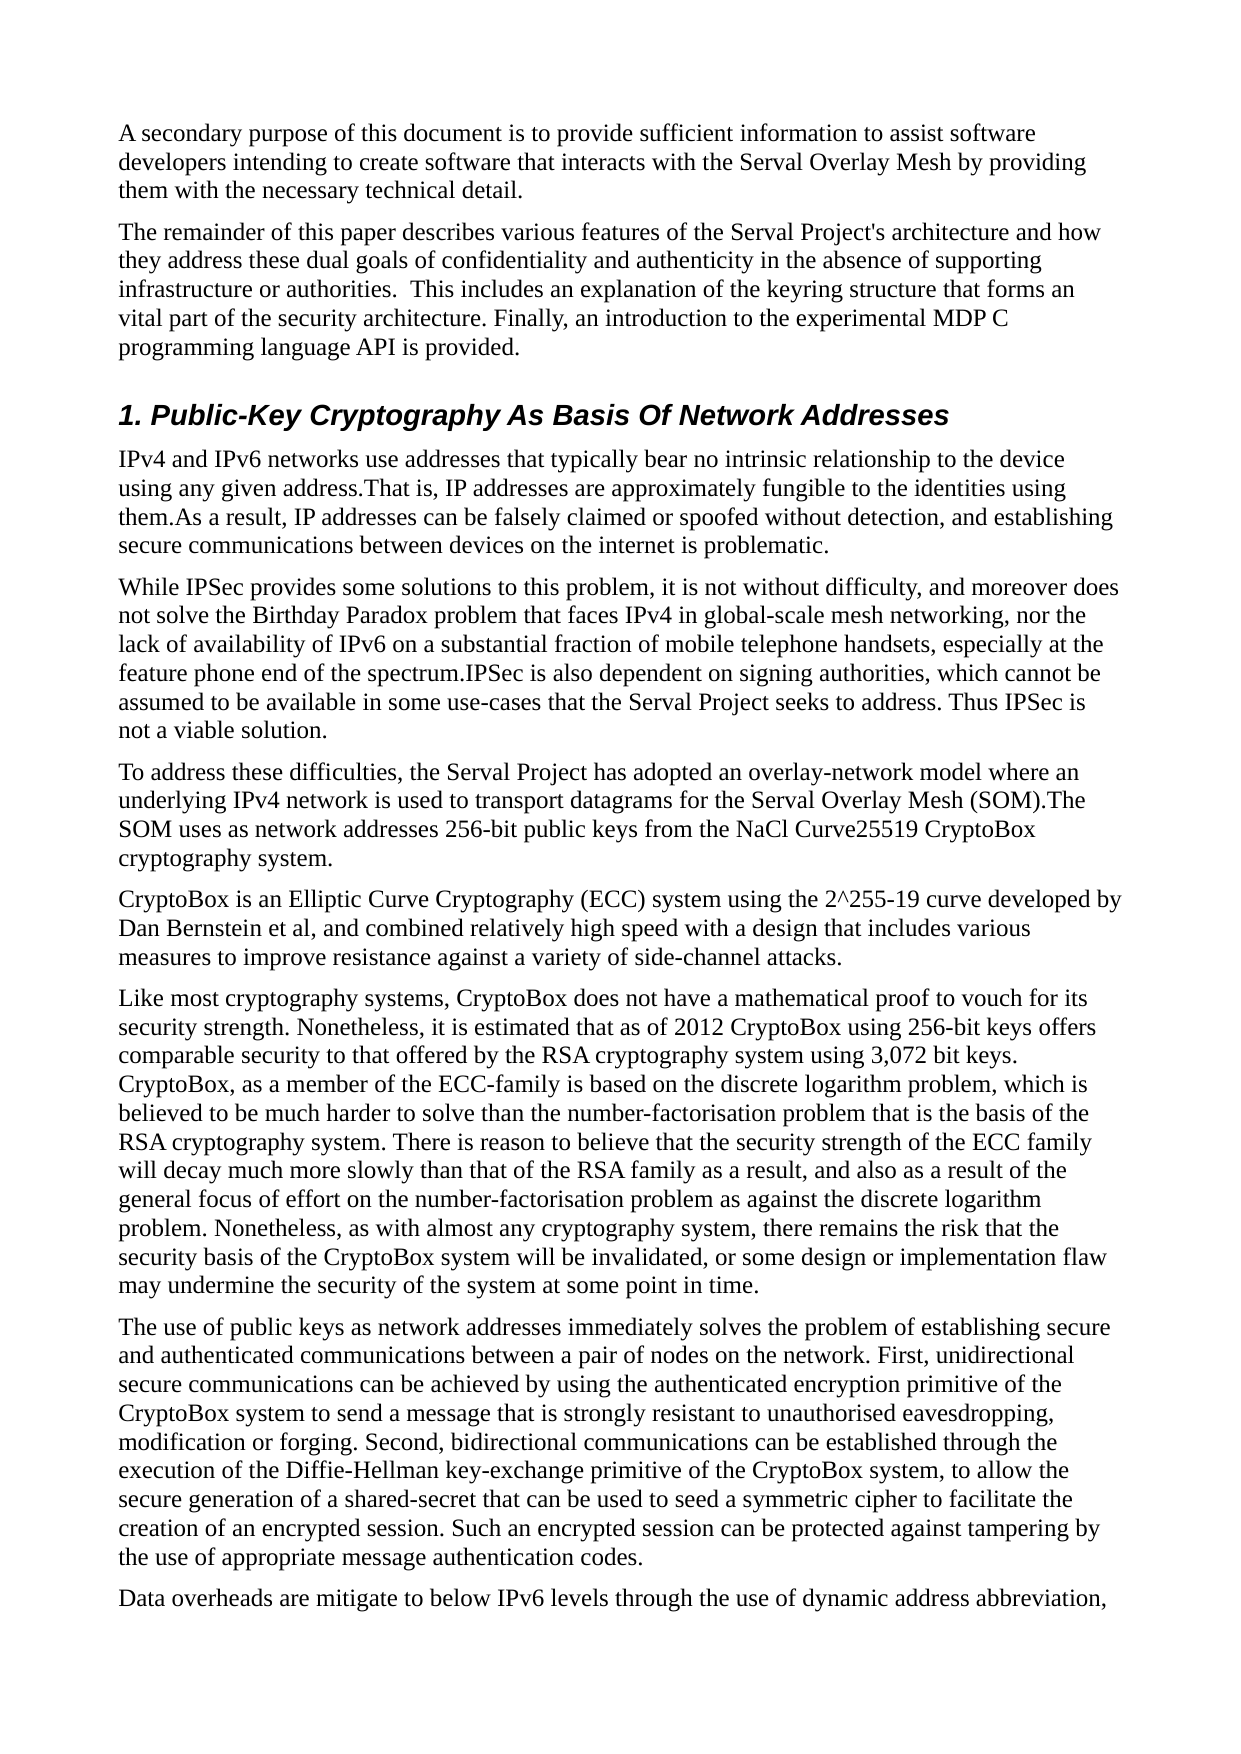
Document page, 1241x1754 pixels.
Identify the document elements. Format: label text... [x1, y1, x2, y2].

text The use of public keys as network addresses immediately solves the problem of establishing secure and authenticated communications between a pair of nodes on the network. First, unidirectional secure communications can be achieved by using the authenticated encryption primitive of the CryptoBox system to send a message that is strongly resistant to unauthorised eavesdropping, modification or forging. Second, bidirectional communications can be established through the execution of the Diffie-Hellman key-exchange primitive of the CryptoBox system, to allow the secure generation of a shared-secret that can be used to seed a symmetric cipher to facilitate the creation of an encrypted session. Such an encrypted session can be protected against tampering by the use of appropriate message authentication codes. [118, 1312, 1122, 1570]
text Like most cryptography systems, CryptoBox does not have a mathematical proof to vouch for its security strength. Nonetheless, it is estimated that as of 2012 CryptoBox using 256-bit keys offers comparable security to that offered by the RSA cryptography system using 3,072 bit keys. CryptoBox, as a member of the ECC-family is based on the discrete logarithm problem, which is believed to be much harder to solve than the number-factorisation problem that is the basis of the RSA cryptography system. There is reason to believe that the security strength of the ECC family will decay much more slowly than that of the RSA family as a result, and also as a result of the general focus of effort on the number-factorisation problem as against the discrete logarithm problem. Nonetheless, as with almost any cryptography system, there remains the risk that the security basis of the CryptoBox system will be invalidated, or some design or implementation flaw may undermine the security of the system at some point in time. [118, 983, 1122, 1299]
text The remainder of this paper describes various features of the Serval Project's architecture and how they address these dual goals of confidentiality and authenticity in the absence of supporting infrastructure or authorities. This includes an explanation of the keyring structure that forms an vital part of the security architecture. Finally, an introduction to the experimental MDP C programming language API is provided. [118, 217, 1122, 361]
text While IPSec provides some solutions to this problem, it is not without difficulty, and moreover does not solve the Birthday Paradox problem that faces IPv4 in global-scale mesh networking, nor the lack of availability of IPv6 on a substantial fraction of mobile telephone handsets, especially at the feature phone end of the spectrum.IPSec is also dependent on signing authorities, which cannot be assumed to be available in some use-cases that the Serval Project seeks to address. Thus IPSec is not a viable solution. [118, 572, 1122, 744]
text A secondary purpose of this document is to provide sufficient information to assist software developers intending to create software that interacts with the Serval Overlay Mesh by providing them with the necessary technical detail. [118, 118, 1122, 204]
text IPv4 and IPv6 networks use addresses that typically bear no intrinsic relationship to the device using any given address.That is, IP addresses are approximately fungible to the identities using them.As a result, IP addresses can be falsely claimed or spoofed without detection, and establishing secure communications between devices on the internet is problematic. [118, 444, 1122, 559]
text Data overheads are mitigate to below IPv6 levels through the use of dynamic address abbreviation, [118, 1583, 1122, 1612]
subtitle 1. Public-Key Cryptography As Basis Of Network Addresses [118, 398, 1122, 432]
text CryptoBox is an Elliptic Curve Cryptography (ECC) system using the 2^255-19 curve developed by Dan Bernstein et al, and combined relatively high speed with a design that includes various measures to improve resistance against a variety of side-channel attacks. [118, 884, 1122, 970]
text To address these difficulties, the Serval Project has adopted an overlay-network model where an underlying IPv4 network is used to transport datagrams for the Serval Overlay Mesh (SOM).The SOM uses as network addresses 256-bit public keys from the NaCl Curve25519 CryptoBox cryptography system. [118, 757, 1122, 872]
